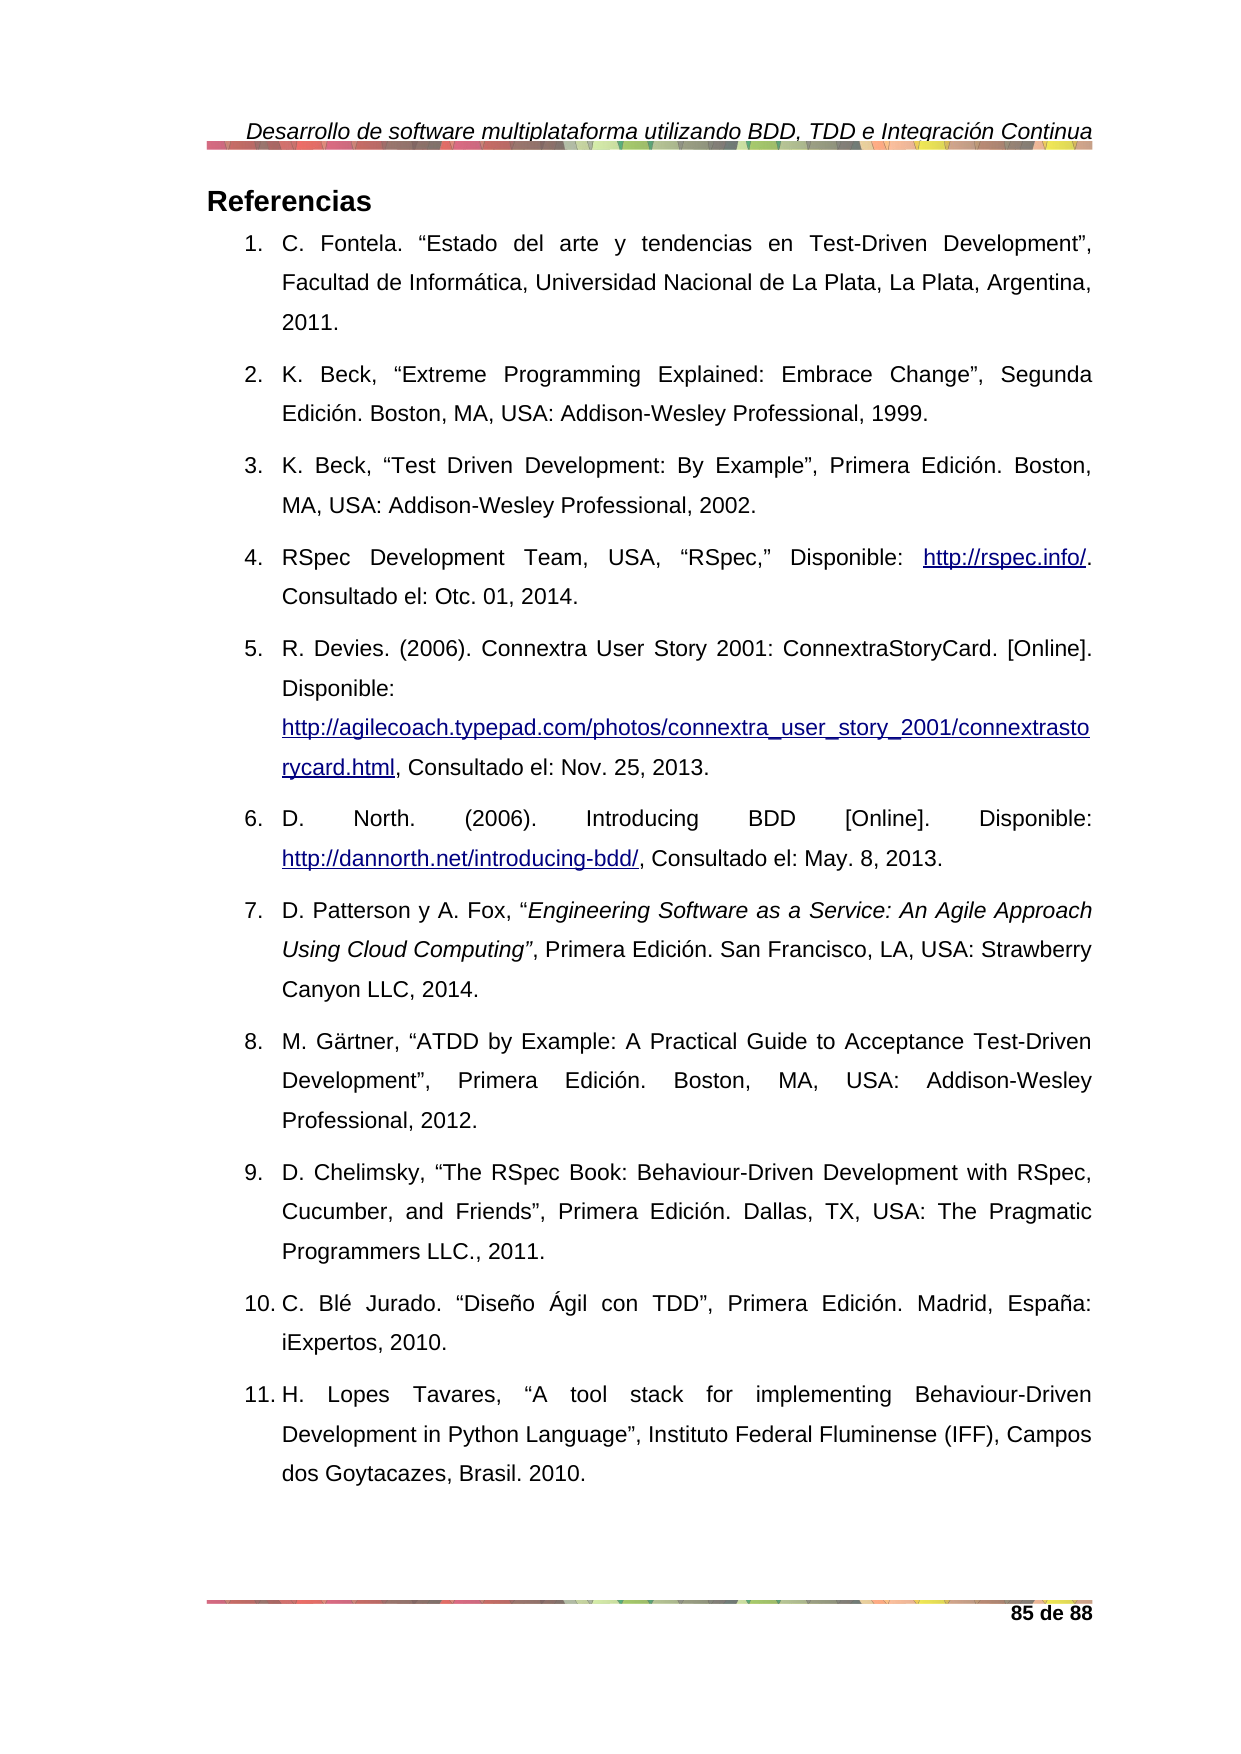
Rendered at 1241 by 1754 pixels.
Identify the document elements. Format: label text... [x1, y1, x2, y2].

subtitle H. Lopes Tavares, “A tool stack for implementing Behaviour-Driven Development in Python Language”, Instituto Federal Fluminense (IFF), Campos dos Goytacazes, Brasil. 2010. [244, 1381, 1093, 1486]
subtitle D. Patterson y A. Fox, “Engineering Software as a Service: An Agile Approach Using Cloud Computing”, Primera Edición. San Francisco, LA, USA: Strawberry Canyon LLC, 2014. [244, 897, 1093, 1002]
subtitle RSpec Development Team, USA, “RSpec,” Disponible: http://rspec.info/. Consultado el: Otc. 01, 2014. [244, 543, 1093, 609]
subtitle C. Fontela. “Estado del arte y tendencias en Test-Driven Development”, Facultad de Informática, Universidad Nacional de La Plata, La Plata, Argentina, 2011. [244, 230, 1093, 335]
subtitle D. Chelimsky, “The RSpec Book: Behaviour-Driven Development with RSpec, Cucumber, and Friends”, Primera Edición. Dallas, TX, USA: The Pragmatic Programmers LLC., 2011. [244, 1159, 1093, 1264]
subtitle R. Devies. (2006). Connextra User Story 2001: ConnextraStoryCard. [Online]. Disponible: http://agilecoach.typepad.com/photos/connextra_user_story_2001/connextrastorycard.html, Consultado el: Nov. 25, 2013. [244, 635, 1093, 780]
subtitle C. Blé Jurado. “Diseño Ágil con TDD”, Primera Edición. Madrid, España: iExpertos, 2010. [244, 1290, 1093, 1356]
subtitle D. North. (2006). Introducing BDD [Online]. Disponible: http://dannorth.net/introducing-bdd/, Consultado el: May. 8, 2013. [244, 805, 1093, 871]
subtitle K. Beck, “Test Driven Development: By Example”, Primera Edición. Boston, MA, USA: Addison-Wesley Professional, 2002. [244, 452, 1093, 518]
subtitle K. Beck, “Extreme Programming Explained: Embrace Change”, Segunda Edición. Boston, MA, USA: Addison-Wesley Professional, 1999. [244, 361, 1093, 426]
subtitle Referencias [207, 184, 1093, 217]
subtitle M. Gärtner, “ATDD by Example: A Practical Guide to Acceptance Test-Driven Development”, Primera Edición. Boston, MA, USA: Addison-Wesley Professional, 2012. [244, 1028, 1093, 1133]
